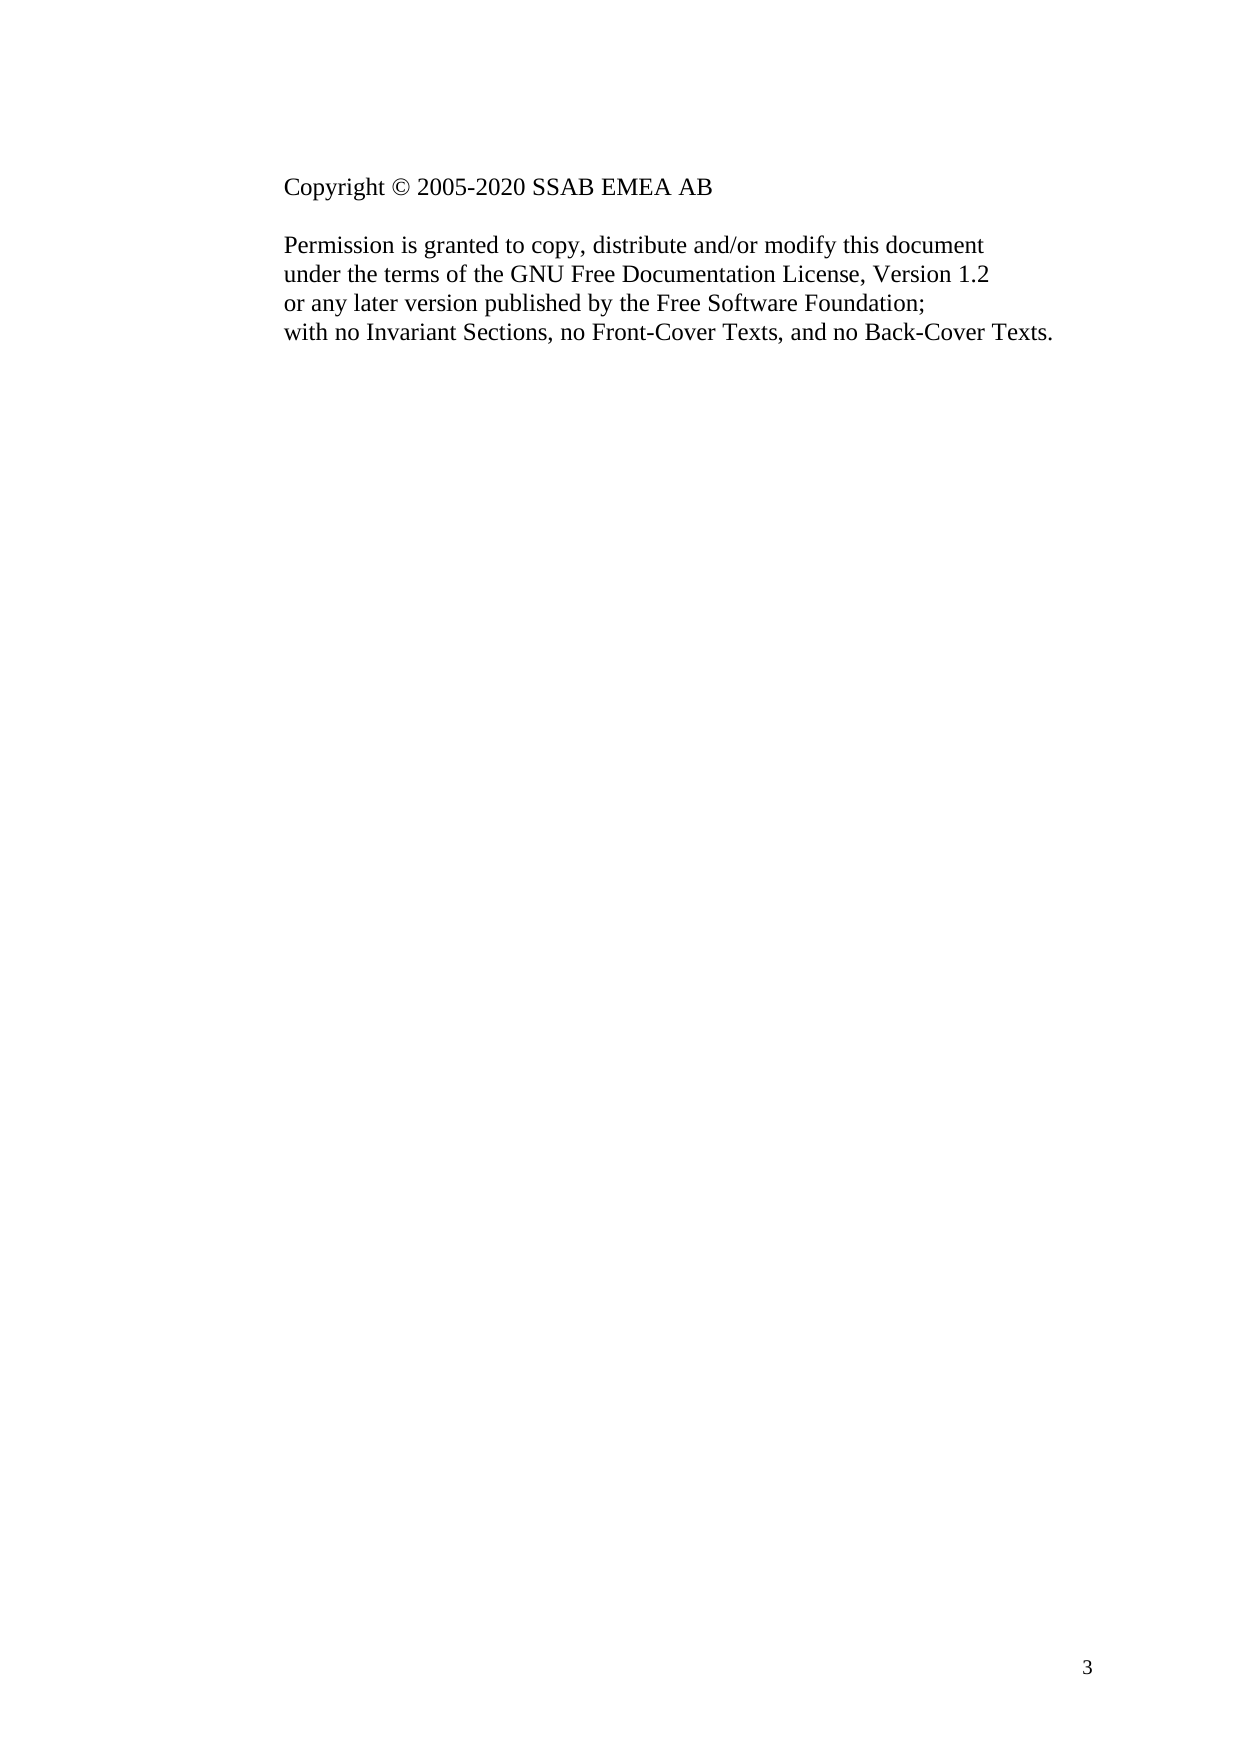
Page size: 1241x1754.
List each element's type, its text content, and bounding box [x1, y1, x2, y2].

text or any later version published by the Free Software Foundation; [148, 288, 1093, 317]
text with no Invariant Sections, no Front-Cover Texts, and no Back-Cover Texts. [148, 317, 1093, 346]
text under the terms of the GNU Free Documentation License, Version 1.2 [148, 259, 1093, 288]
text Permission is granted to copy, distribute and/or modify this document [148, 230, 1093, 259]
text Copyright © 2005-2020 SSAB EMEA AB [148, 172, 1093, 201]
